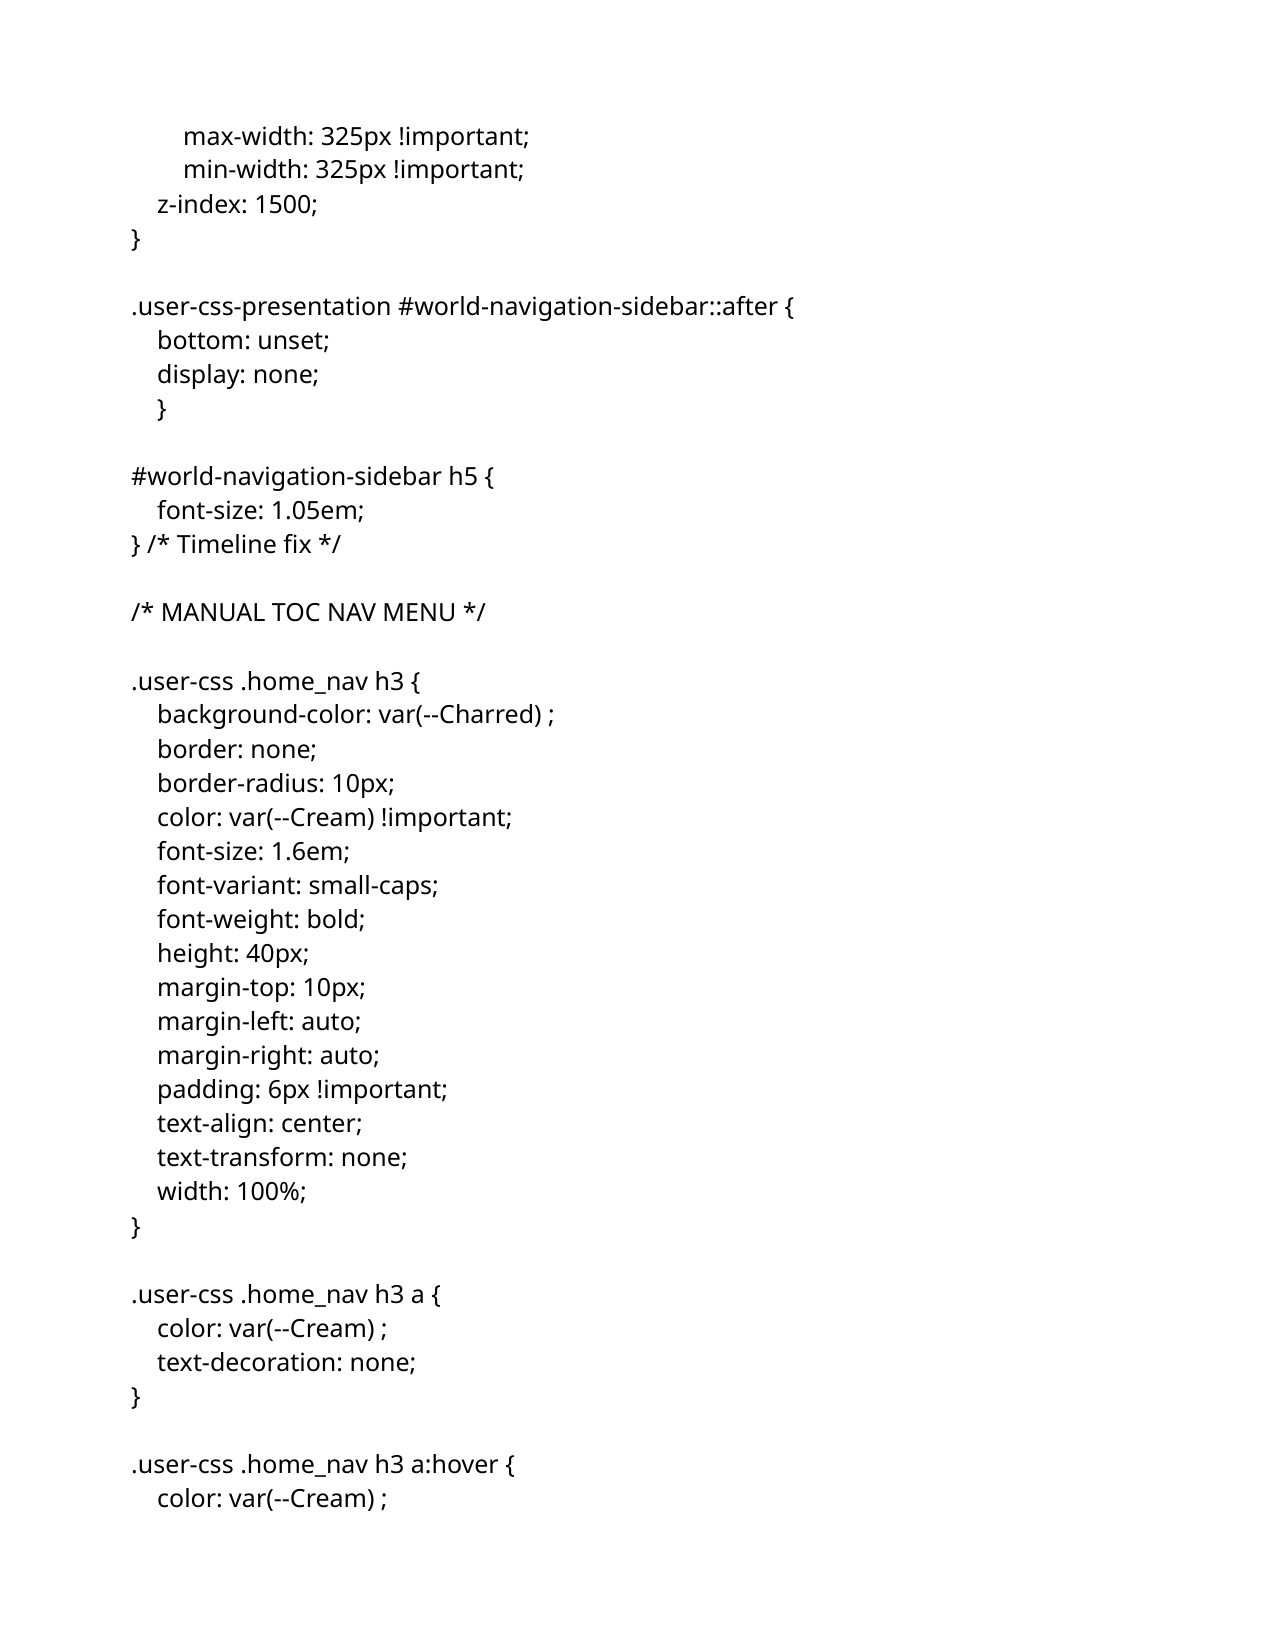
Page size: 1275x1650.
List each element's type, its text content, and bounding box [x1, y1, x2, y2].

text max-width: 325px !important; min-width: 325px !important; z-index: 1500; } .user-css-presentation #world-navigation-sidebar::after { bottom: unset; display: none; } #world-navigation-sidebar h5 { font-size: 1.05em; } /* Timeline fix */ /* MANUAL TOC NAV MENU */ .user-css .home_nav h3 { background-color: var(--Charred) ; border: none; border-radius: 10px; color: var(--Cream) !important; font-size: 1.6em; font-variant: small-caps; font-weight: bold; height: 40px; margin-top: 10px; margin-left: auto; margin-right: auto; padding: 6px !important; text-align: center; text-transform: none; width: 100%; } .user-css .home_nav h3 a { color: var(--Cream) ; text-decoration: none; } .user-css .home_nav h3 a:hover { color: var(--Cream) ; [118, 118, 1157, 1515]
